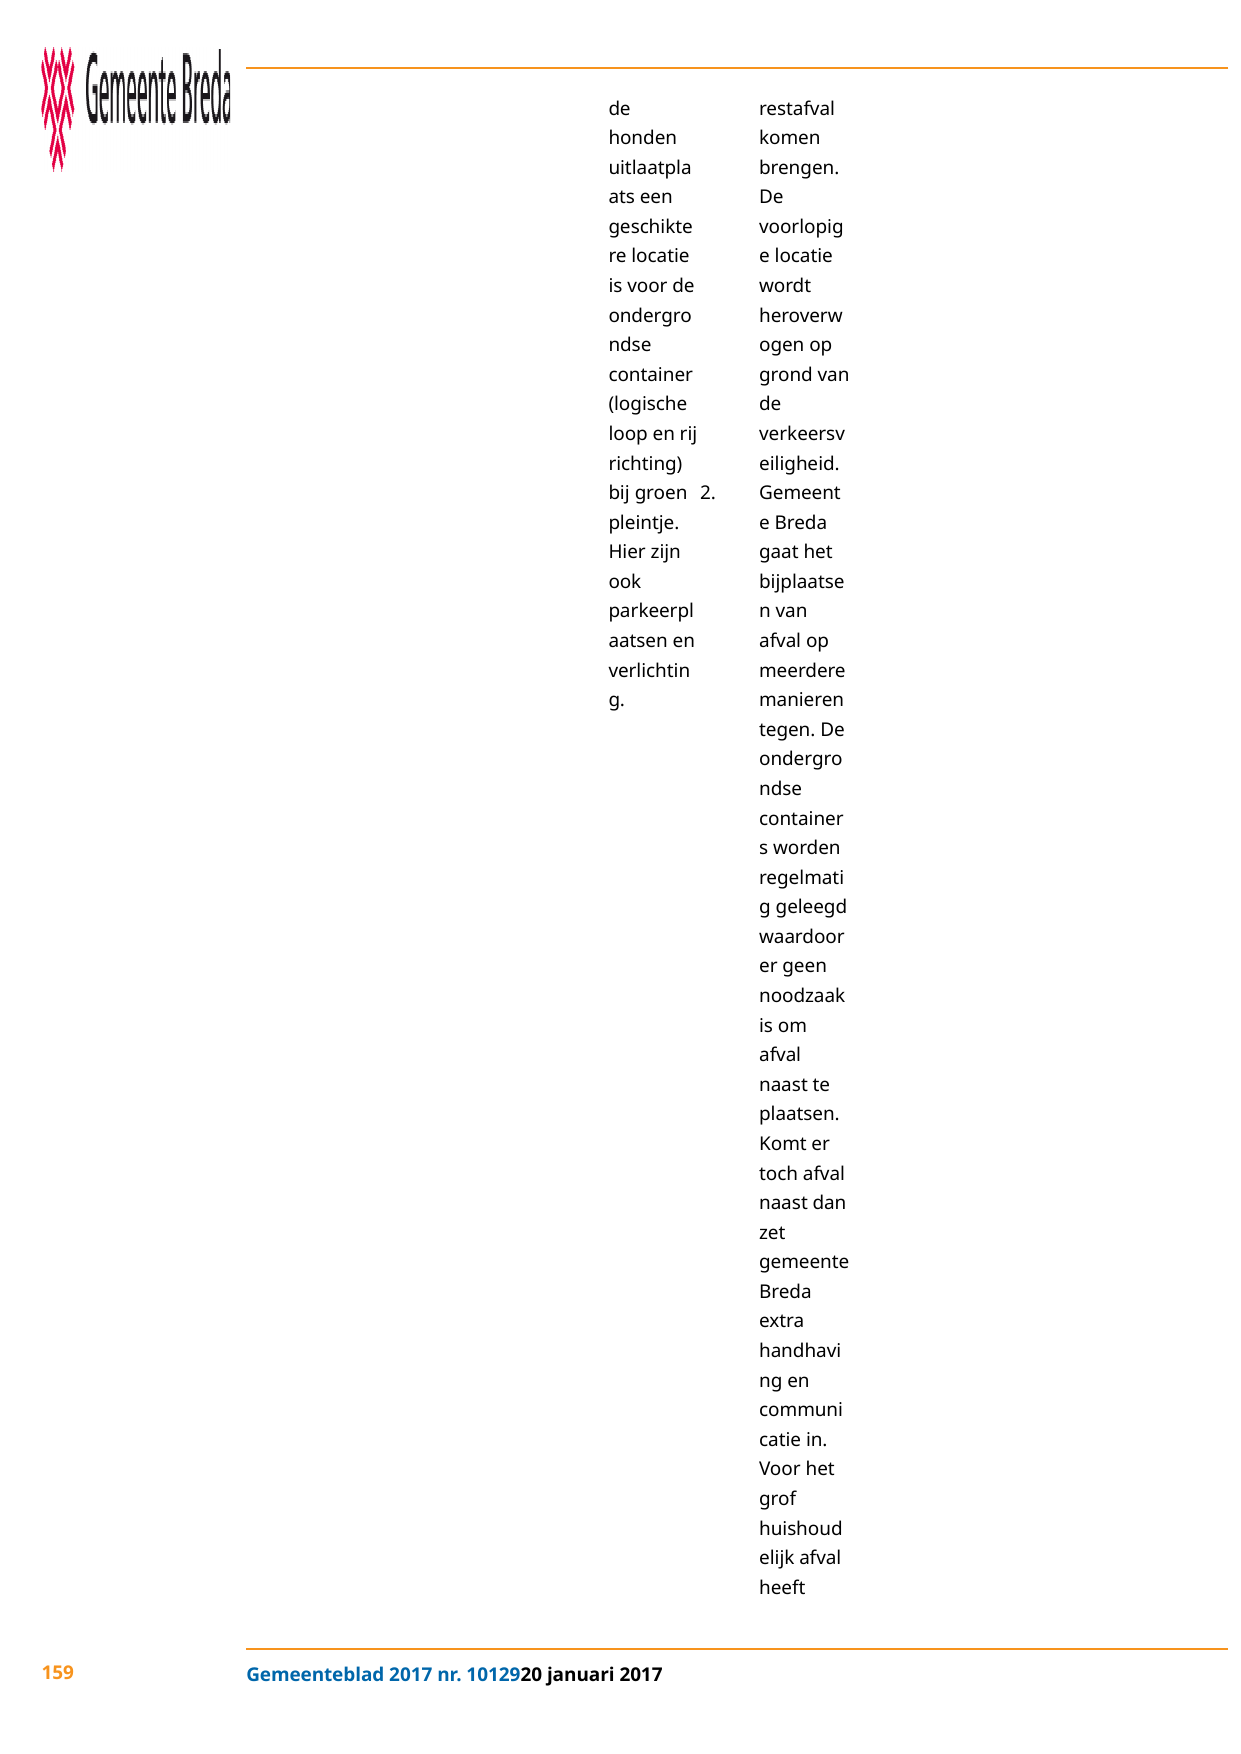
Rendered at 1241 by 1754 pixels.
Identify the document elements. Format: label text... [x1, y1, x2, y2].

table_cell [850, 95, 1001, 1600]
table_cell restafval komen brengen. De voorlopige locatie wordt heroverwogen op grond van de verkeersveiligheid. Gemeente Breda gaat het bijplaatsen van afval op meerdere manieren tegen. De ondergrondse containers worden regelmatig geleegd waardoor er geen noodzaak is om afval naast te plaatsen. Komt er toch afval naast dan zet gemeente Breda extra handhaving en communicatie in. Voor het grof huishoudelijk afval heeft [700, 95, 850, 1600]
picture [41, 47, 231, 172]
table_cell de honden uitlaatplaats een geschiktere locatie is voor de ondergrondse container (logische loop en rij richting) bij groen pleintje. Hier zijn ook parkeerplaatsen en verlichting. [549, 95, 700, 1600]
table_cell [399, 95, 549, 1600]
table_cell [1001, 95, 1152, 1600]
table_cell [248, 95, 398, 1600]
